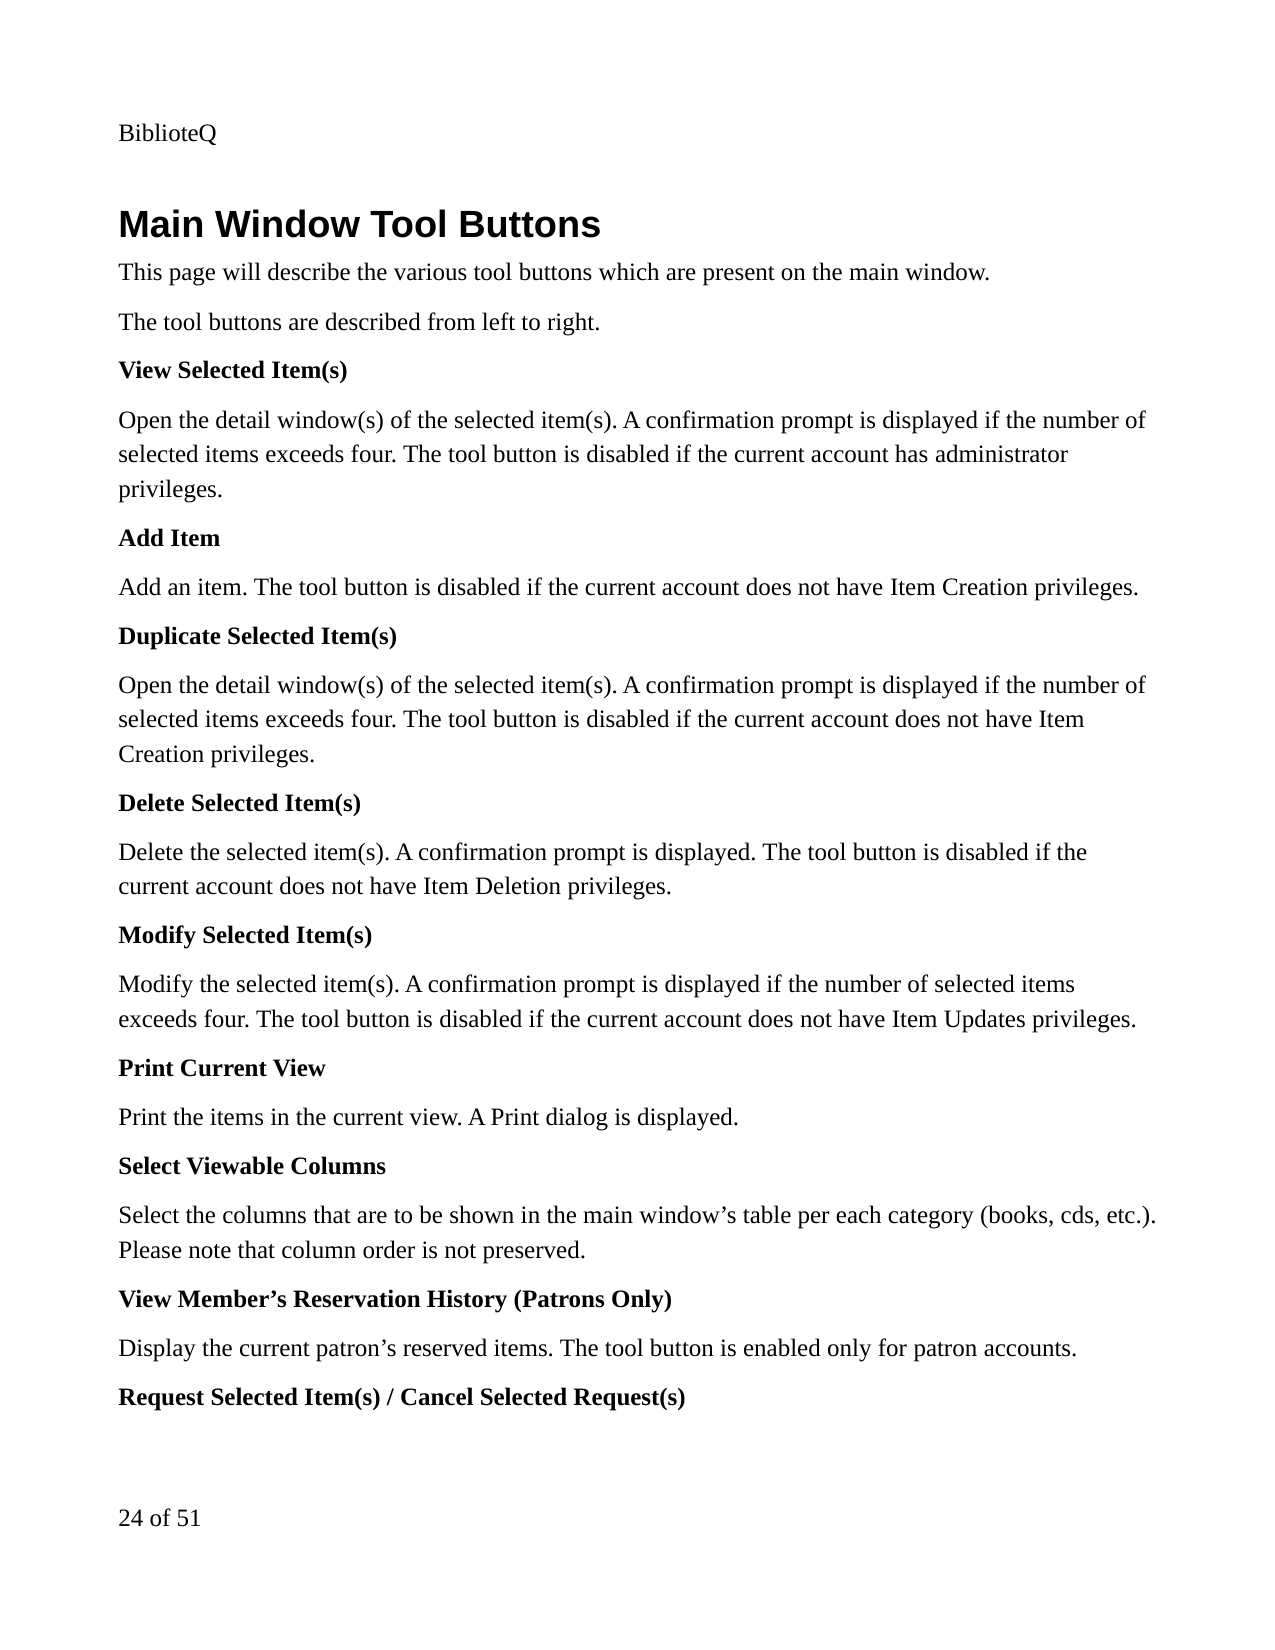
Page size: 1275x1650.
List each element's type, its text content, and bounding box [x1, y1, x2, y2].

text The tool buttons are described from left to right. [118, 307, 1157, 335]
text Delete the selected item(s). A confirmation prompt is displayed. The tool button is disabled if the current account does not have Item Deletion privileges. [118, 837, 1157, 900]
text Open the detail window(s) of the selected item(s). A confirmation prompt is displayed if the number of selected items exceeds four. The tool button is disabled if the current account does not have Item Creation privileges. [118, 670, 1157, 768]
text Request Selected Item(s) / Cancel Selected Request(s) [118, 1382, 1157, 1411]
text Select Viewable Columns [118, 1151, 1157, 1180]
text Delete Selected Item(s) [118, 788, 1157, 817]
text Modify the selected item(s). A confirmation prompt is displayed if the number of selected items exceeds four. The tool button is disabled if the current account does not have Item Updates privileges. [118, 969, 1157, 1033]
text Select the columns that are to be shown in the main window’s table per each category (books, cds, etc.). Please note that column order is not preserved. [118, 1200, 1157, 1263]
text Open the detail window(s) of the selected item(s). A confirmation prompt is displayed if the number of selected items exceeds four. The tool button is disabled if the current account has administrator privileges. [118, 405, 1157, 502]
text Display the current patron’s reserved items. The tool button is enabled only for patron accounts. [118, 1333, 1157, 1362]
text Duplicate Selected Item(s) [118, 621, 1157, 649]
text Print the items in the current view. A Print dialog is displayed. [118, 1102, 1157, 1131]
text Add an item. The tool button is disabled if the current account does not have Item Creation privileges. [118, 572, 1157, 601]
text View Selected Item(s) [118, 356, 1157, 384]
text Add Item [118, 523, 1157, 551]
text This page will describe the various tool buttons which are present on the main window. [118, 257, 1157, 286]
text View Member’s Reservation History (Patrons Only) [118, 1284, 1157, 1313]
subtitle Main Window Tool Buttons [118, 201, 1157, 245]
text Modify Selected Item(s) [118, 921, 1157, 949]
text Print Current View [118, 1053, 1157, 1082]
